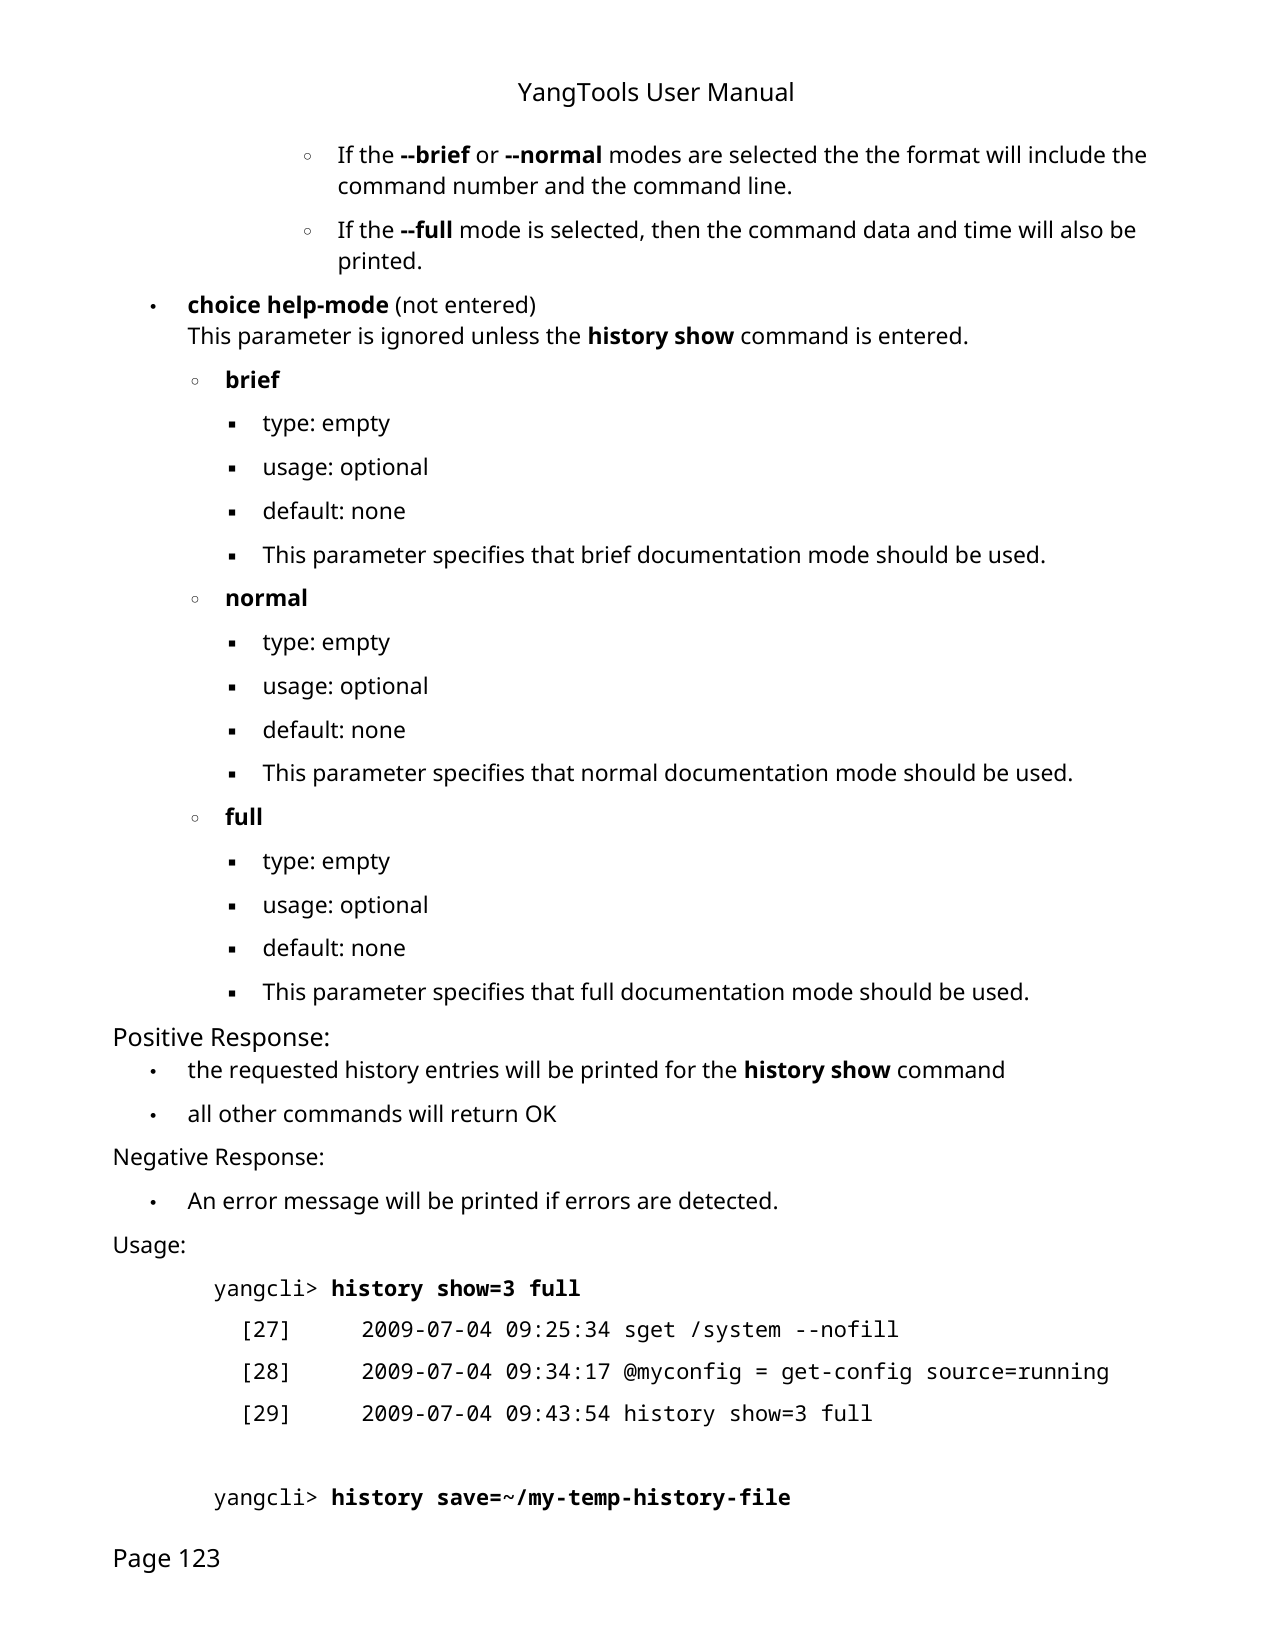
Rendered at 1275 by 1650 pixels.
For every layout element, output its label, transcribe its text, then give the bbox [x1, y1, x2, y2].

text yangcli> history save=~/my-temp-history-file [139, 1481, 1200, 1511]
list This parameter specifies that normal documentation mode should be used. [225, 757, 1200, 788]
text Positive Response: [112, 1020, 1200, 1054]
text [27] 2009-07-04 09:25:34 sget /system --nofill [139, 1314, 1200, 1344]
list all other commands will return OK [150, 1098, 1200, 1129]
list default: none [225, 495, 1200, 526]
list default: none [225, 932, 1200, 963]
text [29] 2009-07-04 09:43:54 history show=3 full [139, 1398, 1200, 1428]
text Usage: [112, 1229, 1200, 1260]
list full [187, 801, 1200, 832]
list usage: optional [225, 451, 1200, 482]
list This parameter specifies that brief documentation mode should be used. [225, 538, 1200, 570]
text yangcli> history show=3 full [139, 1273, 1200, 1302]
list type: empty [225, 626, 1200, 657]
list An error message will be printed if errors are detected. [150, 1185, 1200, 1216]
text [28] 2009-07-04 09:34:17 @myconfig = get-config source=running [139, 1356, 1200, 1386]
list normal [187, 582, 1200, 613]
list brief [187, 363, 1200, 395]
list choice help-mode (not entered) This parameter is ignored unless the history show command is entered. [150, 288, 1200, 351]
list usage: optional [225, 670, 1200, 701]
list If the --full mode is selected, then the command data and time will also be printed. [300, 213, 1200, 276]
text Negative Response: [112, 1141, 1200, 1173]
list type: empty [225, 845, 1200, 876]
list default: none [225, 713, 1200, 745]
list type: empty [225, 407, 1200, 438]
list the requested history entries will be printed for the history show command [150, 1054, 1200, 1085]
list If the --brief or --normal modes are selected the the format will include the command number and the command line. [300, 138, 1200, 201]
list This parameter specifies that full documentation mode should be used. [225, 976, 1200, 1007]
list usage: optional [225, 888, 1200, 920]
